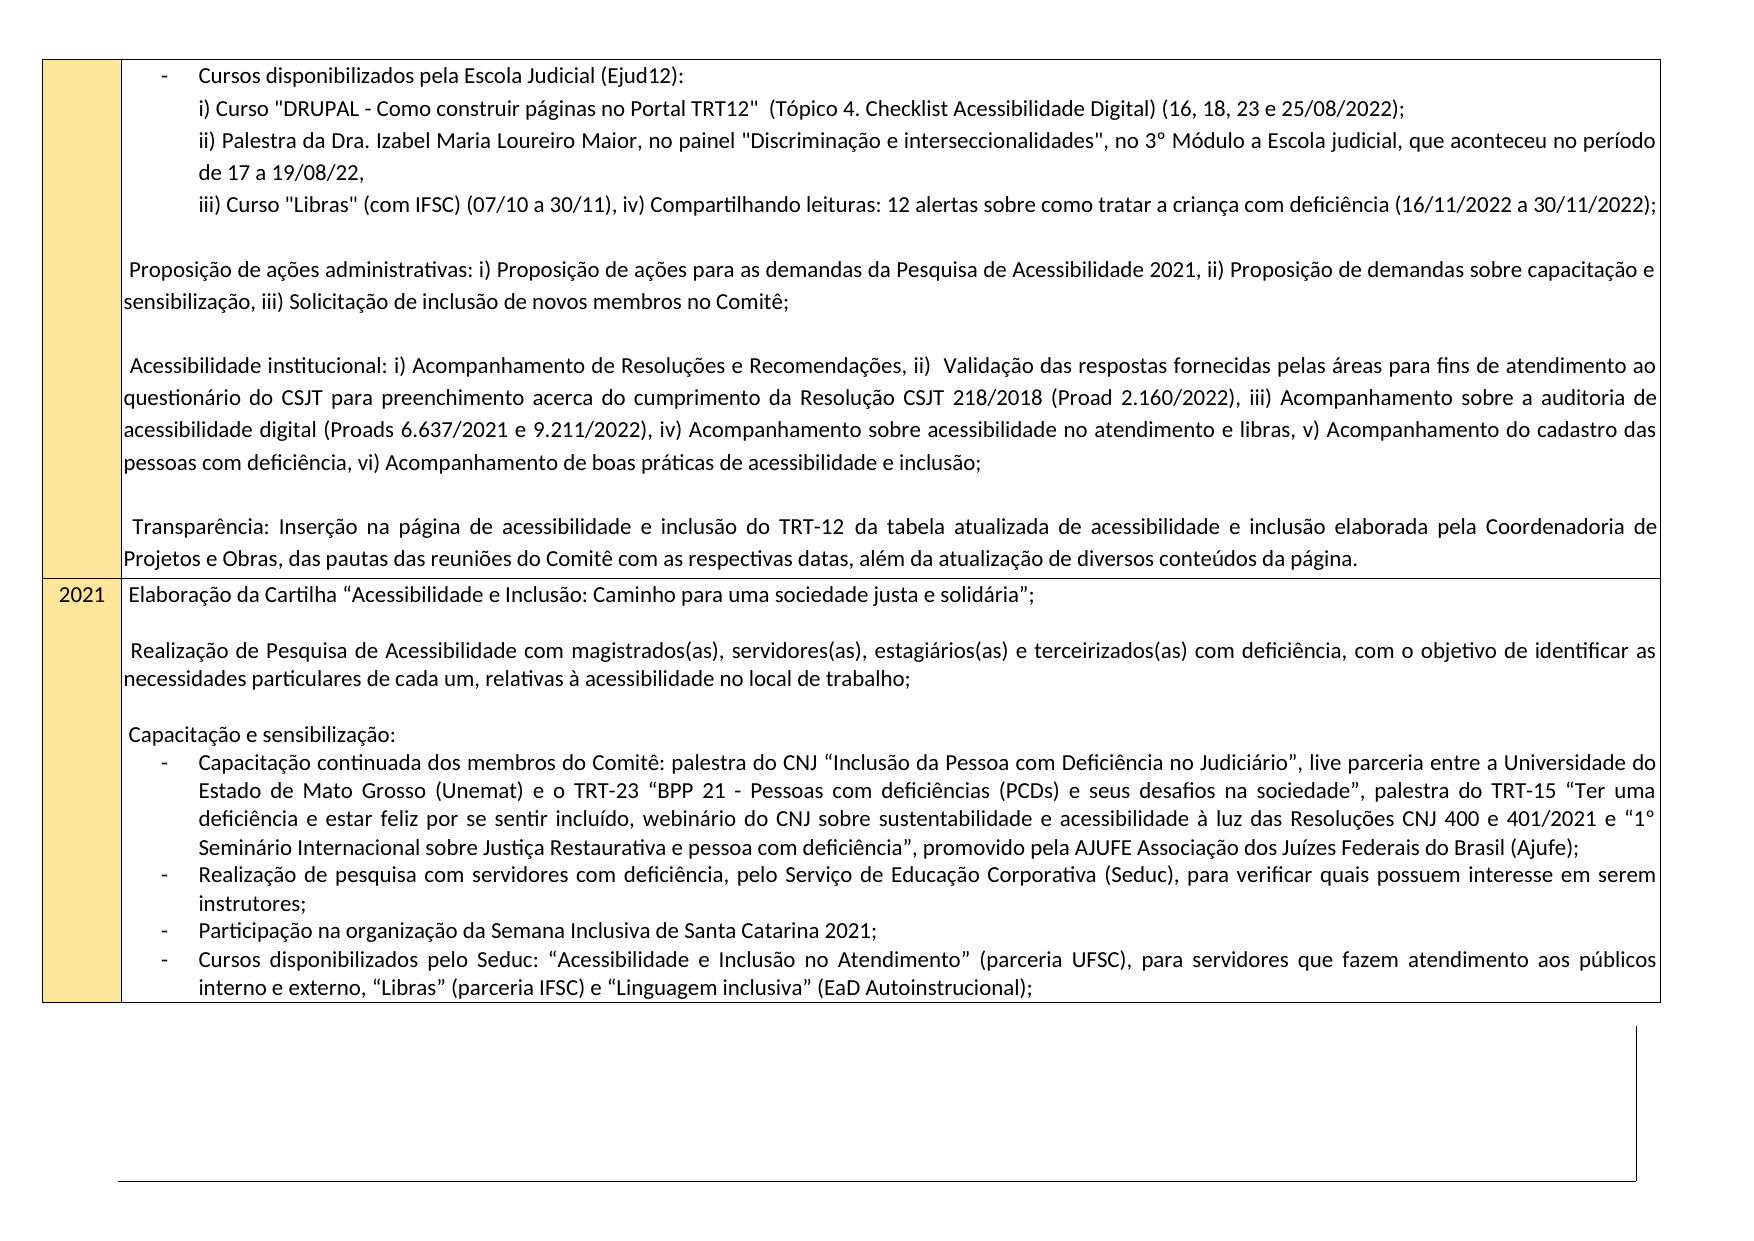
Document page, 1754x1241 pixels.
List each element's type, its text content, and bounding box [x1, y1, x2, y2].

table_cell [43, 60, 121, 578]
table_cell 2021 [43, 579, 121, 1002]
table_cell Cursos disponibilizados pela Escola Judicial (Ejud12): i) Curso "DRUPAL - Como construir páginas no Portal TRT12" (Tópico 4. Checklist Acessibilidade Digital) (16, 18, 23 e 25/08/2022); ii) Palestra da Dra. Izabel Maria Loureiro Maior, no painel "Discriminação e interseccionalidades", no 3º Módulo a Escola judicial, que aconteceu no período de 17 a 19/08/22, iii) Curso "Libras" (com IFSC) (07/10 a 30/11), iv) Compartilhando leituras: 12 alertas sobre como tratar a criança com deficiência (16/11/2022 a 30/11/2022); Proposição de ações administrativas: i) Proposição de ações para as demandas da Pesquisa de Acessibilidade 2021, ii) Proposição de demandas sobre capacitação e sensibilização, iii) Solicitação de inclusão de novos membros no Comitê; Acessibilidade institucional: i) Acompanhamento de Resoluções e Recomendações, ii) Validação das respostas fornecidas pelas áreas para fins de atendimento ao questionário do CSJT para preenchimento acerca do cumprimento da Resolução CSJT 218/2018 (Proad 2.160/2022), iii) Acompanhamento sobre a auditoria de acessibilidade digital (Proads 6.637/2021 e 9.211/2022), iv) Acompanhamento sobre acessibilidade no atendimento e libras, v) Acompanhamento do cadastro das pessoas com deficiência, vi) Acompanhamento de boas práticas de acessibilidade e inclusão; Transparência: Inserção na página de acessibilidade e inclusão do TRT-12 da tabela atualizada de acessibilidade e inclusão elaborada pela Coordenadoria de Projetos e Obras, das pautas das reuniões do Comitê com as respectivas datas, além da atualização de diversos conteúdos da página. [122, 60, 1660, 578]
table_cell Elaboração da Cartilha “Acessibilidade e Inclusão: Caminho para uma sociedade justa e solidária”; Realização de Pesquisa de Acessibilidade com magistrados(as), servidores(as), estagiários(as) e terceirizados(as) com deficiência, com o objetivo de identificar as necessidades particulares de cada um, relativas à acessibilidade no local de trabalho; Capacitação e sensibilização: Capacitação continuada dos membros do Comitê: palestra do CNJ “Inclusão da Pessoa com Deficiência no Judiciário”, live parceria entre a Universidade do Estado de Mato Grosso (Unemat) e o TRT-23 “BPP 21 - Pessoas com deficiências (PCDs) e seus desafios na sociedade”, palestra do TRT-15 “Ter uma deficiência e estar feliz por se sentir incluído, webinário do CNJ sobre sustentabilidade e acessibilidade à luz das Resoluções CNJ 400 e 401/2021 e “1º Seminário Internacional sobre Justiça Restaurativa e pessoa com deficiência”, promovido pela AJUFE Associação dos Juízes Federais do Brasil (Ajufe); Realização de pesquisa com servidores com deficiência, pelo Serviço de Educação Corporativa (Seduc), para verificar quais possuem interesse em serem instrutores; Participação na organização da Semana Inclusiva de Santa Catarina 2021; Cursos disponibilizados pelo Seduc: “Acessibilidade e Inclusão no Atendimento” (parceria UFSC), para servidores que fazem atendimento aos públicos interno e externo, “Libras” (parceria IFSC) e “Linguagem inclusiva” (EaD Autoinstrucional); [122, 579, 1660, 1002]
